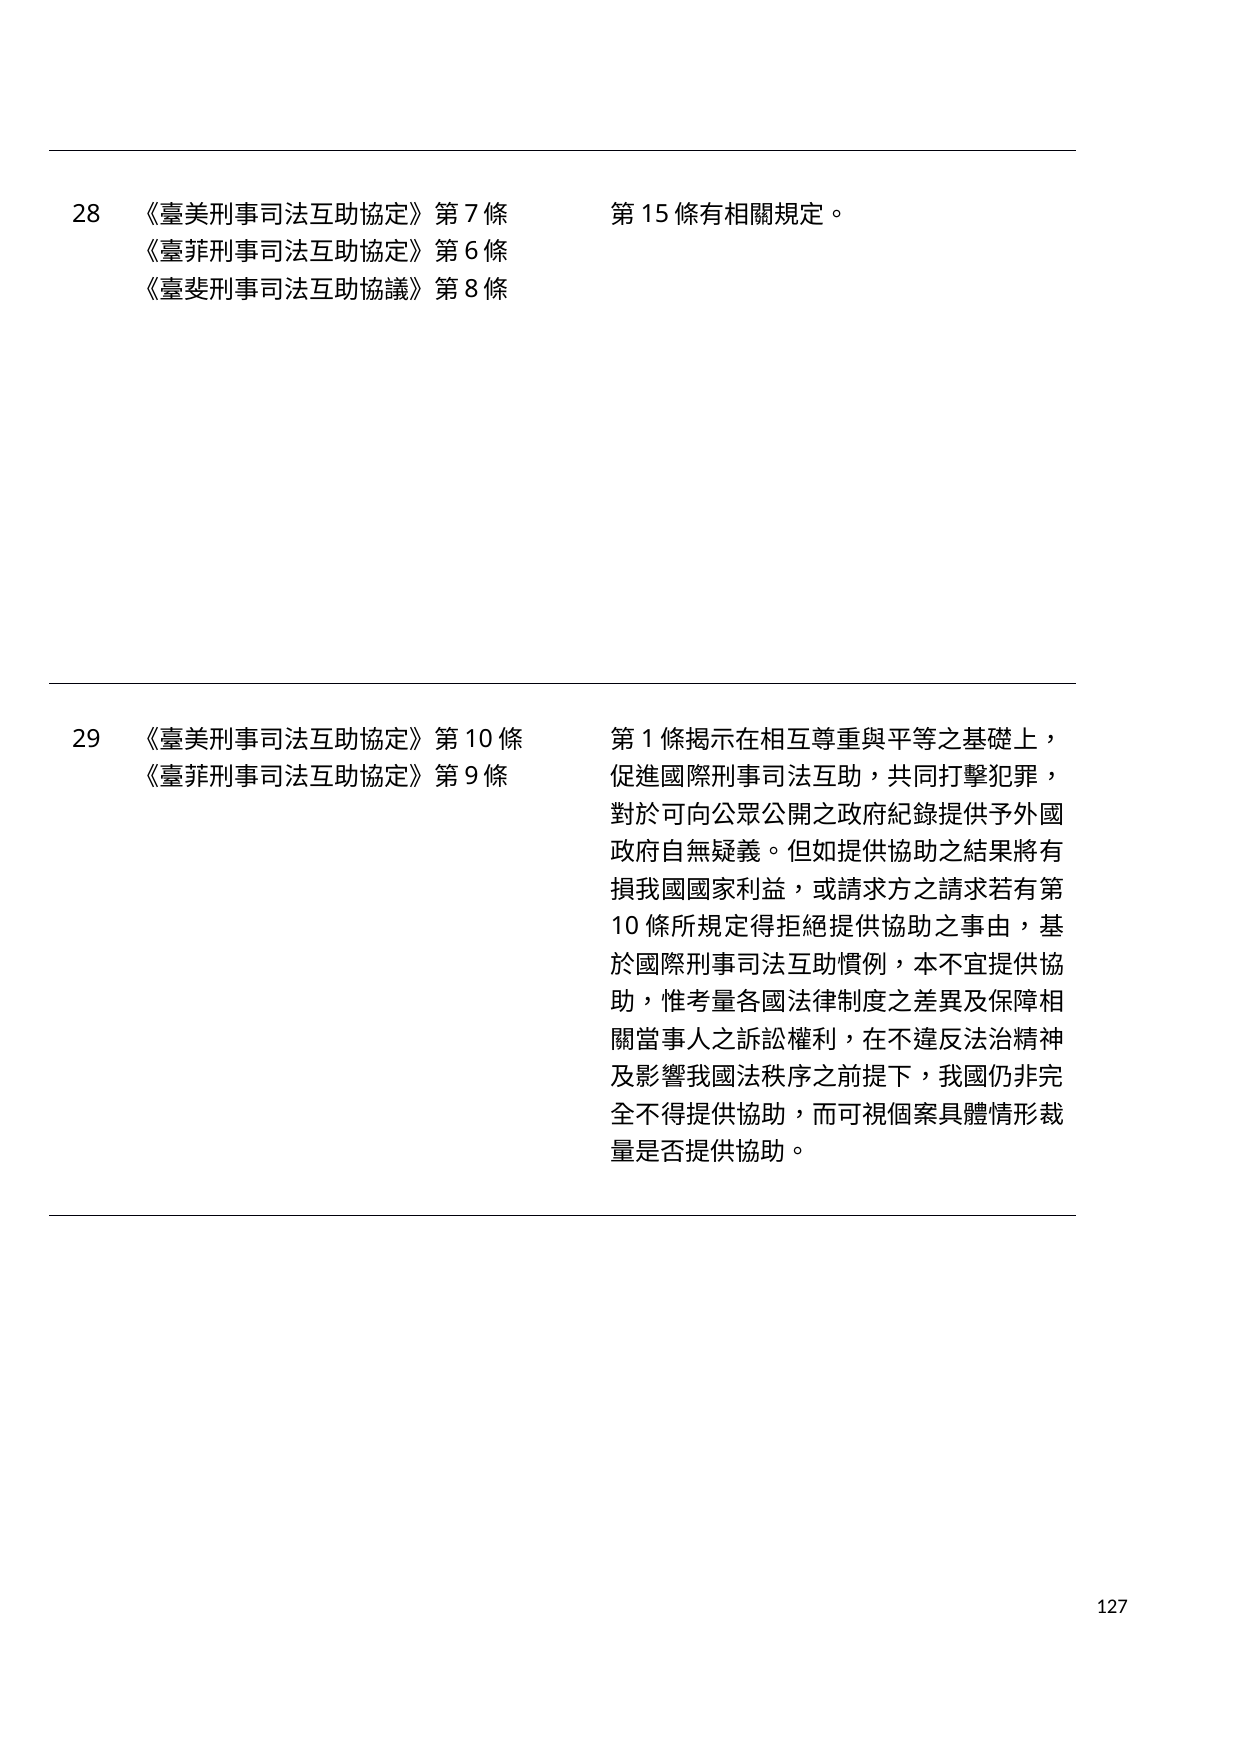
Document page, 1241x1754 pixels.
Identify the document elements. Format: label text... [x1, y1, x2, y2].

table_cell 《臺美刑事司法互助協定》第10條 《臺菲刑事司法互助協定》第9條 [123, 684, 599, 1215]
table_cell 第15條有相關規定。 [599, 151, 1076, 682]
table_cell 29 [49, 684, 123, 1215]
table_cell 《臺美刑事司法互助協定》第7條 《臺菲刑事司法互助協定》第6條 《臺斐刑事司法互助協議》第8條 [123, 151, 599, 682]
table_cell 第1條揭示在相互尊重與平等之基礎上，促進國際刑事司法互助，共同打擊犯罪，對於可向公眾公開之政府紀錄提供予外國政府自無疑義。但如提供協助之結果將有損我國國家利益，或請求方之請求若有第10條所規定得拒絕提供協助之事由，基於國際刑事司法互助慣例，本不宜提供協助，惟考量各國法律制度之差異及保障相關當事人之訴訟權利，在不違反法治精神及影響我國法秩序之前提下，我國仍非完全不得提供協助，而可視個案具體情形裁量是否提供協助。 [599, 684, 1076, 1215]
table_cell 28 [49, 151, 123, 682]
